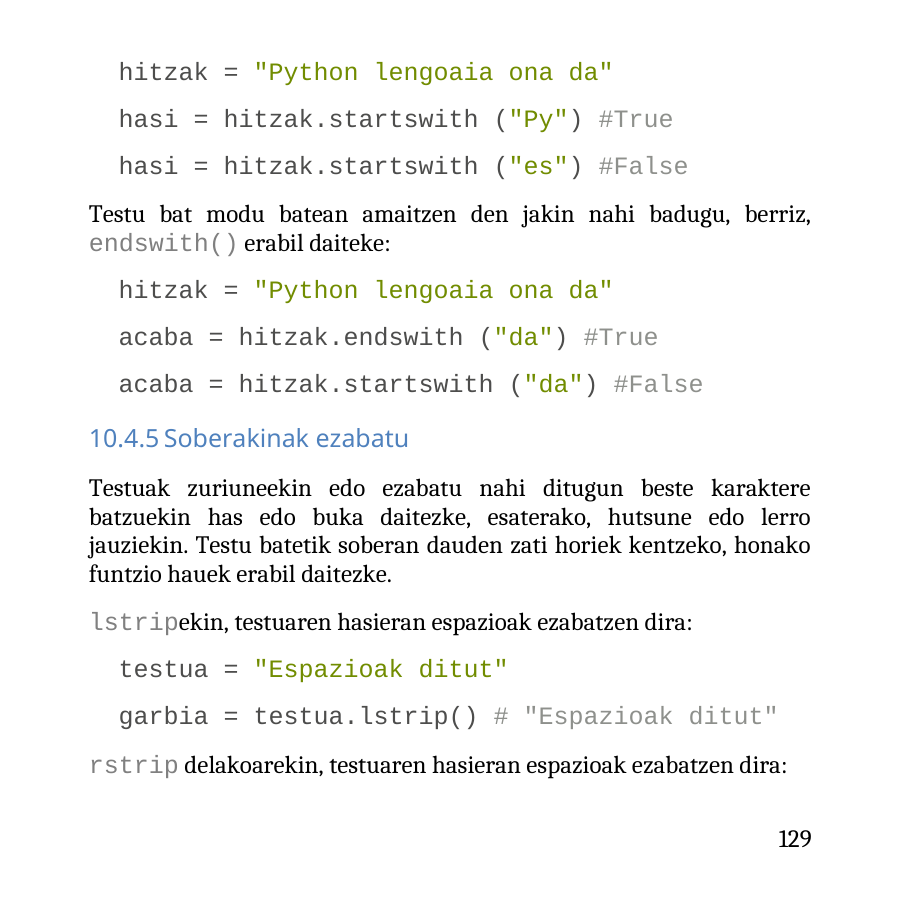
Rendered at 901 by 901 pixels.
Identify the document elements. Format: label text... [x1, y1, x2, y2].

text rstrip delakoarekin, testuaren hasieran espazioak ezabatzen dira: [89, 751, 811, 781]
text acaba = hitzak.startswith ("da") #False [118, 372, 811, 400]
subtitle Soberakinak ezabatu [89, 421, 811, 455]
text acaba = hitzak.endswith ("da") #True [118, 325, 811, 353]
text testua = "Espazioak ditut" [118, 656, 811, 685]
text hasi = hitzak.startswith ("Py") #True [118, 106, 811, 134]
text hitzak = "Python lengoaia ona da" [118, 278, 811, 306]
text garbia = testua.lstrip() # "Espazioak ditut" [118, 703, 811, 732]
text hitzak = "Python lengoaia ona da" [118, 59, 811, 87]
text hasi = hitzak.startswith ("es") #False [118, 153, 811, 182]
text Testu bat modu batean amaitzen den jakin nahi badugu, berriz, endswith() erabil daiteke: [89, 200, 811, 259]
text lstripekin, testuaren hasieran espazioak ezabatzen dira: [89, 608, 811, 638]
text Testuak zuriuneekin edo ezabatu nahi ditugun beste karaktere batzuekin has edo buka daitezke, esaterako, hutsune edo lerro jauziekin. Testu batetik soberan dauden zati horiek kentzeko, honako funtzio hauek erabil daitezke. [89, 474, 811, 589]
